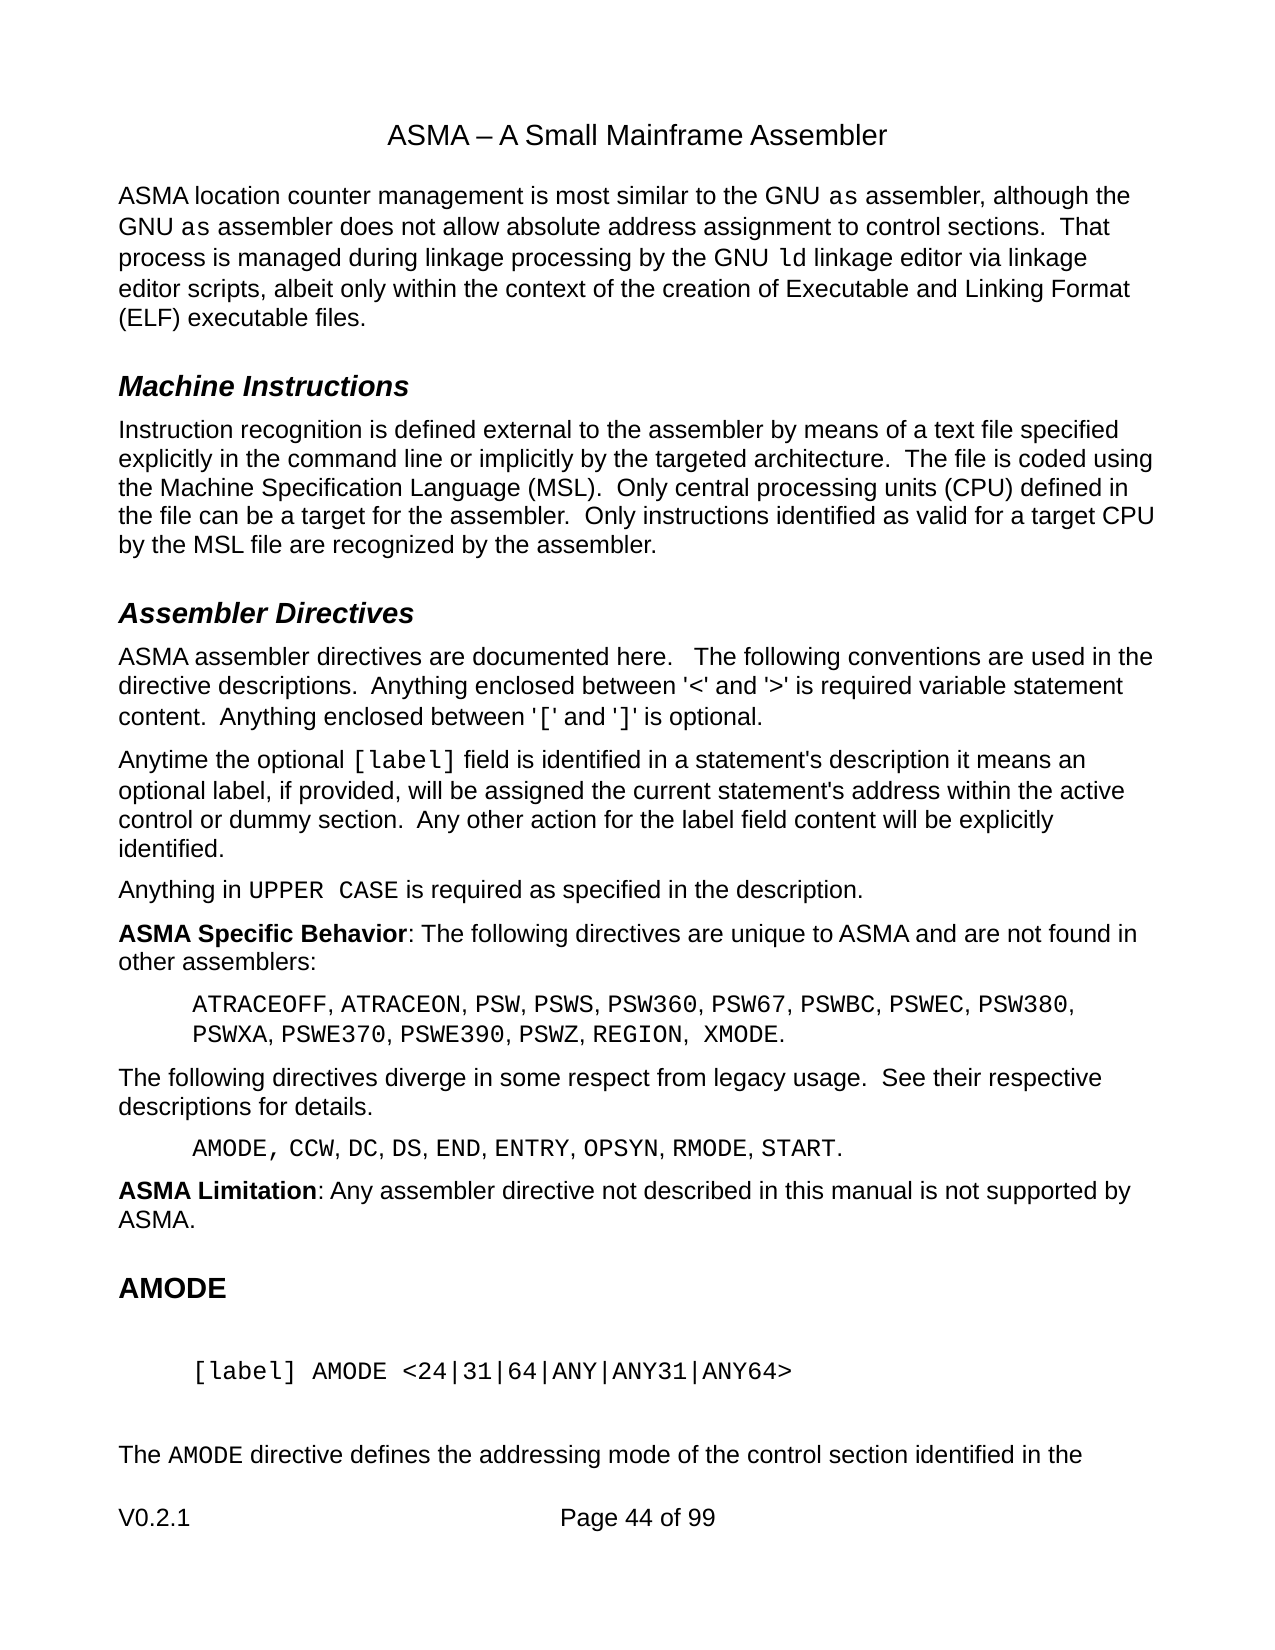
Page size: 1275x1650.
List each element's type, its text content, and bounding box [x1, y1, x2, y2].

text Instruction recognition is defined external to the assembler by means of a text file specified explicitly in the command line or implicitly by the targeted architecture. The file is coded using the Machine Specification Language (MSL). Only central processing units (CPU) defined in the file can be a target for the assembler. Only instructions identified as valid for a target CPU by the MSL file are recognized by the assembler. [118, 415, 1157, 559]
text ATRACEOFF, ATRACEON, PSW, PSWS, PSW360, PSW67, PSWBC, PSWEC, PSW380, PSWXA, PSWE370, PSWE390, PSWZ, REGION, XMODE. [192, 988, 1157, 1050]
subtitle AMODE [118, 1271, 1157, 1305]
text The following directives diverge in some respect from legacy usage. See their respective descriptions for details. [118, 1063, 1157, 1120]
subtitle Assembler Directives [118, 596, 1157, 630]
text ASMA Limitation: Any assembler directive not described in this manual is not supported by ASMA. [118, 1176, 1157, 1234]
text ASMA assembler directives are documented here. The following conventions are used in the directive descriptions. Anything enclosed between '<' and '>' is required variable statement content. Anything enclosed between '[' and ']' is optional. [118, 642, 1157, 733]
text Anything in UPPER CASE is required as specified in the description. [118, 875, 1157, 906]
subtitle Machine Instructions [118, 369, 1157, 402]
text [label] AMODE <24|31|64|ANY|ANY31|ANY64> [192, 1359, 1157, 1387]
text ASMA location counter management is most similar to the GNU as assembler, although the GNU as assembler does not allow absolute address assignment to control sections. That process is managed during linkage processing by the GNU ld linkage editor via linkage editor scripts, albeit only within the context of the creation of Executable and Linking Format (ELF) executable files. [118, 181, 1157, 331]
text The AMODE directive defines the addressing mode of the control section identified in the [118, 1440, 1157, 1471]
text AMODE, CCW, DC, DS, END, ENTRY, OPSYN, RMODE, START. [192, 1133, 1157, 1164]
text ASMA Specific Behavior: The following directives are unique to ASMA and are not found in other assemblers: [118, 918, 1157, 976]
text Anytime the optional [label] field is identified in a statement's description it means an optional label, if provided, will be assigned the current statement's address within the active control or dummy section. Any other action for the label field content will be explicitly identified. [118, 745, 1157, 863]
